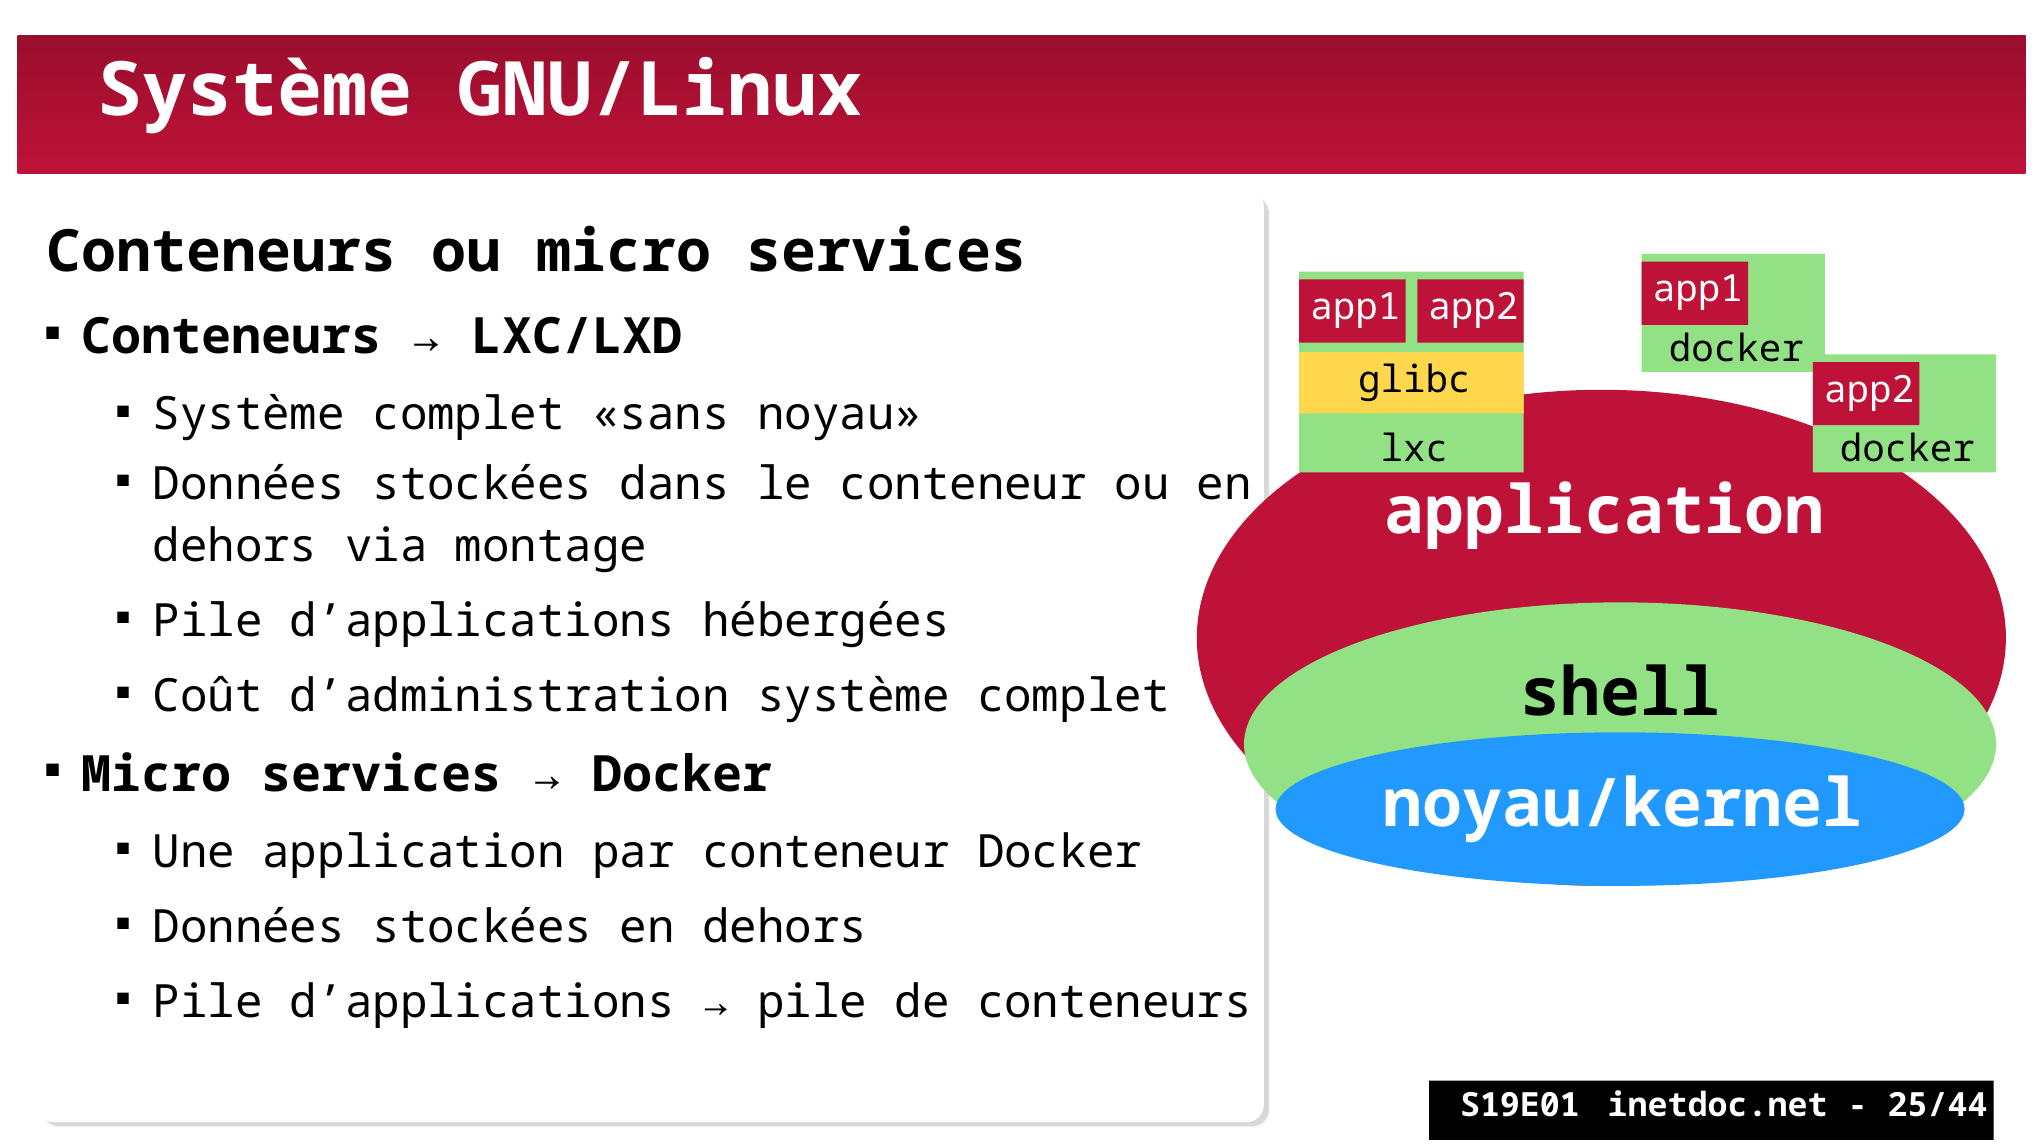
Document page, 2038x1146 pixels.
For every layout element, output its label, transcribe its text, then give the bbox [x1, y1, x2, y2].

text_box docker [1641, 253, 1825, 373]
text_box noyau/kernel [1275, 732, 1965, 886]
text_box S19E01 inetdoc.net - <numéro>/44 [1429, 1080, 1994, 1140]
text_box glibc [1299, 352, 1524, 414]
text_box lxc [1299, 414, 1524, 473]
text_box shell [1244, 602, 1997, 802]
text_box app2 [1812, 362, 1920, 426]
text_box docker [1812, 354, 1997, 473]
text_box lxc [1299, 271, 1524, 352]
text_box Conteneurs ou micro services Conteneurs → LXC/LXD Système complet «sans noyau» Données stockées dans le conteneur ou en dehors via montage Pile d’applications hébergées Coût d’administration système complet Micro services → Docker Une application par conteneur Docker Données stockées en dehors Pile d’applications → pile de conteneurs [35, 188, 1264, 1123]
text_box app1 [1299, 279, 1406, 343]
text_box app1 [1641, 261, 1749, 325]
text_box application [1196, 389, 2006, 756]
text_box Système GNU/Linux [17, 35, 2026, 174]
text_box app2 [1417, 279, 1524, 343]
